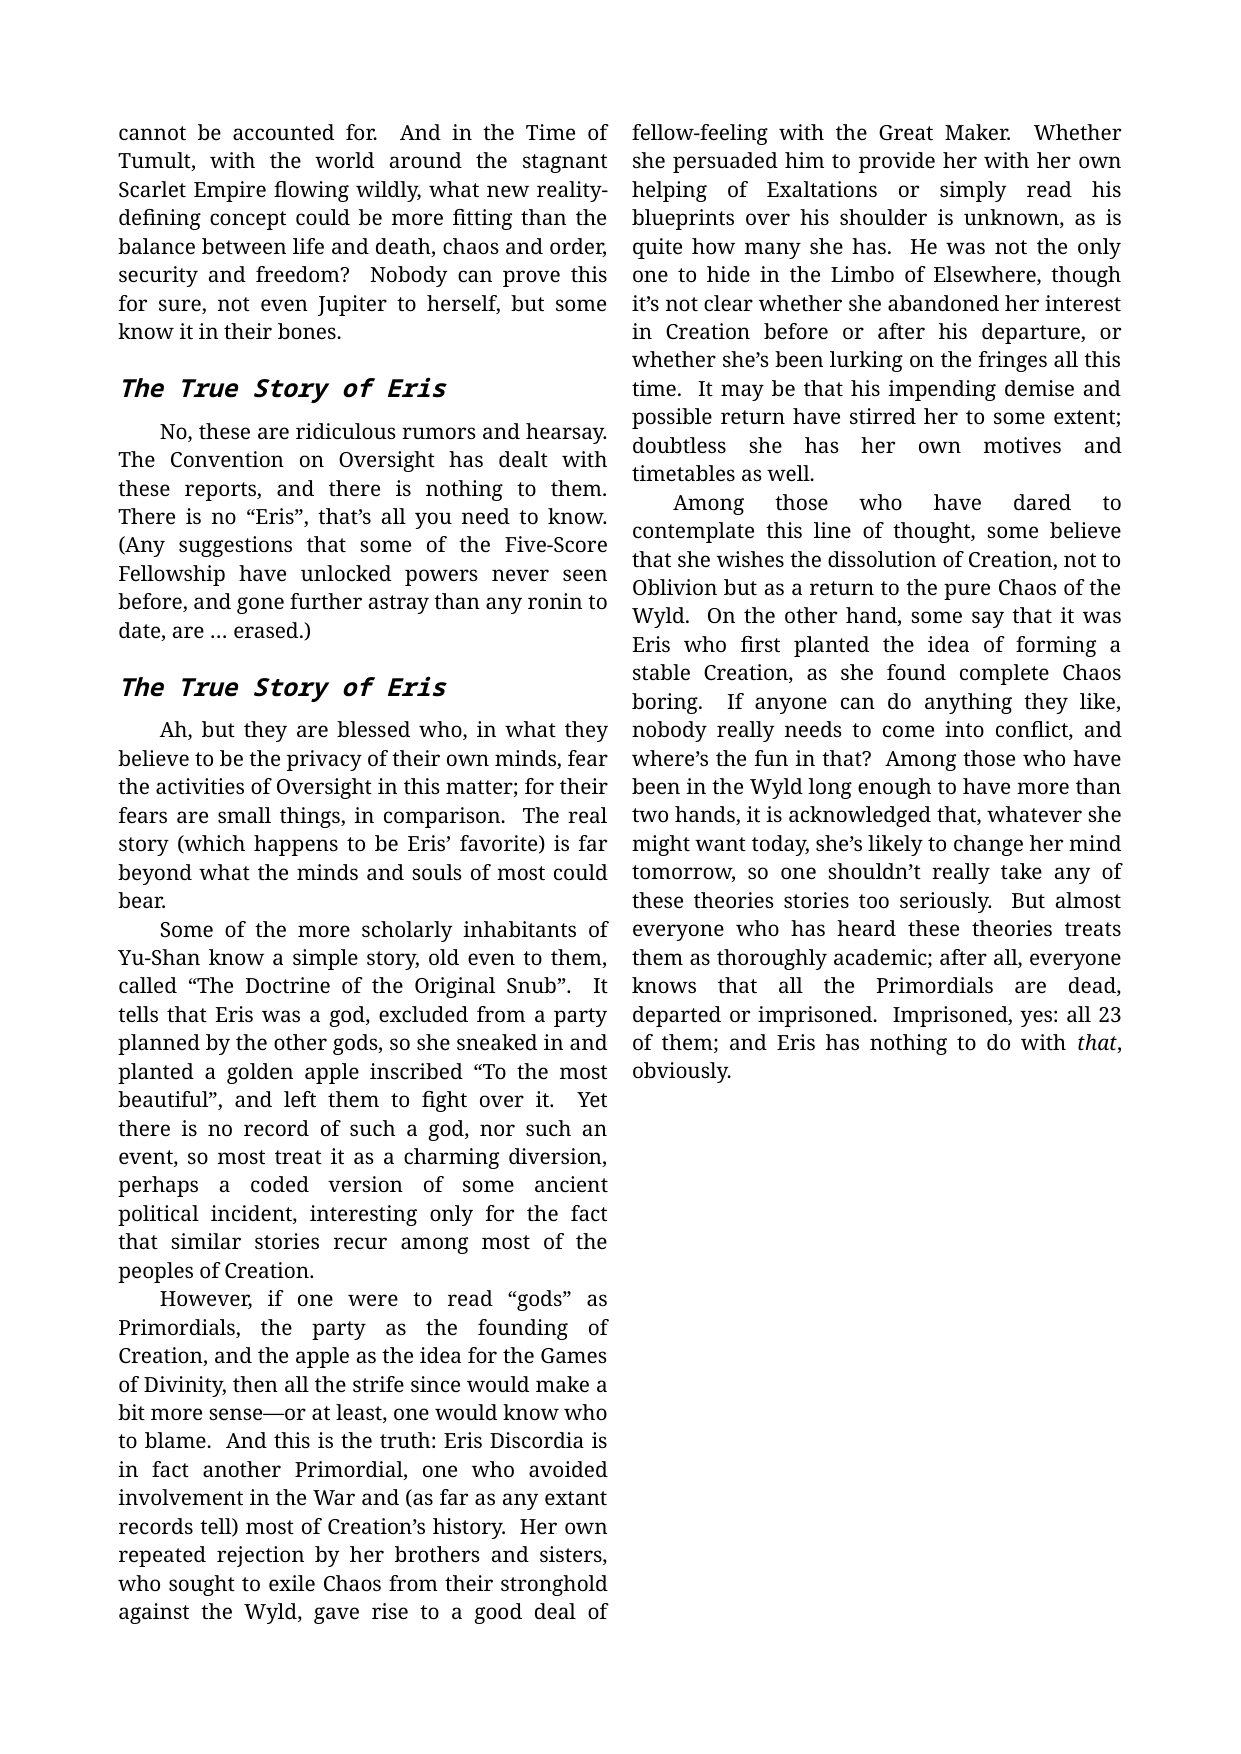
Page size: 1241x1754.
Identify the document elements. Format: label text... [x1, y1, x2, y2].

text fellow-feeling with the Great Maker. Whether she persuaded him to provide her with her own helping of Exaltations or simply read his blueprints over his shoulder is unknown, as is quite how many she has. He was not the only one to hide in the Limbo of Elsewhere, though it’s not clear whether she abandoned her interest in Creation before or after his departure, or whether she’s been lurking on the fringes all this time. It may be that his impending demise and possible return have stirred her to some extent; doubtless she has her own motives and timetables as well. [632, 118, 1122, 488]
subtitle The True Story of Eris [118, 371, 608, 404]
text cannot be accounted for. And in the Time of Tumult, with the world around the stagnant Scarlet Empire flowing wildly, what new reality-defining concept could be more fitting than the balance between life and death, chaos and order, security and freedom? Nobody can prove this for sure, not even Jupiter to herself, but some know it in their bones. [118, 118, 608, 346]
text Some of the more scholarly inhabitants of Yu-Shan know a simple story, old even to them, called “The Doctrine of the Original Snub”. It tells that Eris was a god, excluded from a party planned by the other gods, so she sneaked in and planted a golden apple inscribed “To the most beautiful”, and left them to fight over it. Yet there is no record of such a god, nor such an event, so most treat it as a charming diversion, perhaps a coded version of some ancient political incident, interesting only for the fact that similar stories recur among most of the peoples of Creation. [118, 915, 608, 1284]
text However, if one were to read “gods” as Primordials, the party as the founding of Creation, and the apple as the idea for the Games of Divinity, then all the strife since would make a bit more sense—or at least, one would know who to blame. And this is the truth: Eris Discordia is in fact another Primordial, one who avoided involvement in the War and (as far as any extant records tell) most of Creation’s history. Her own repeated rejection by her brothers and sisters, who sought to exile Chaos from their stronghold against the Wyld, gave rise to a good deal of [118, 1284, 608, 1626]
text Among those who have dared to contemplate this line of thought, some believe that she wishes the dissolution of Creation, not to Oblivion but as a return to the pure Chaos of the Wyld. On the other hand, some say that it was Eris who first planted the idea of forming a stable Creation, as she found complete Chaos boring. If anyone can do anything they like, nobody really needs to come into conflict, and where’s the fun in that? Among those who have been in the Wyld long enough to have more than two hands, it is acknowledged that, whatever she might want today, she’s likely to change her mind tomorrow, so one shouldn’t really take any of these theories stories too seriously. But almost everyone who has heard these theories treats them as thoroughly academic; after all, everyone knows that all the Primordials are dead, departed or imprisoned. Imprisoned, yes: all 23 of them; and Eris has nothing to do with that, obviously. [632, 488, 1122, 1085]
text No, these are ridiculous rumors and hearsay. The Convention on Oversight has dealt with these reports, and there is nothing to them. There is no “Eris”, that’s all you need to know. (Any suggestions that some of the Five-Score Fellowship have unlocked powers never seen before, and gone further astray than any ronin to date, are … erased.) [118, 417, 608, 644]
subtitle The True Story of Eris [118, 669, 608, 703]
text Ah, but they are blessed who, in what they believe to be the privacy of their own minds, fear the activities of Oversight in this matter; for their fears are small things, in comparison. The real story (which happens to be Eris’ favorite) is far beyond what the minds and souls of most could bear. [118, 716, 608, 915]
